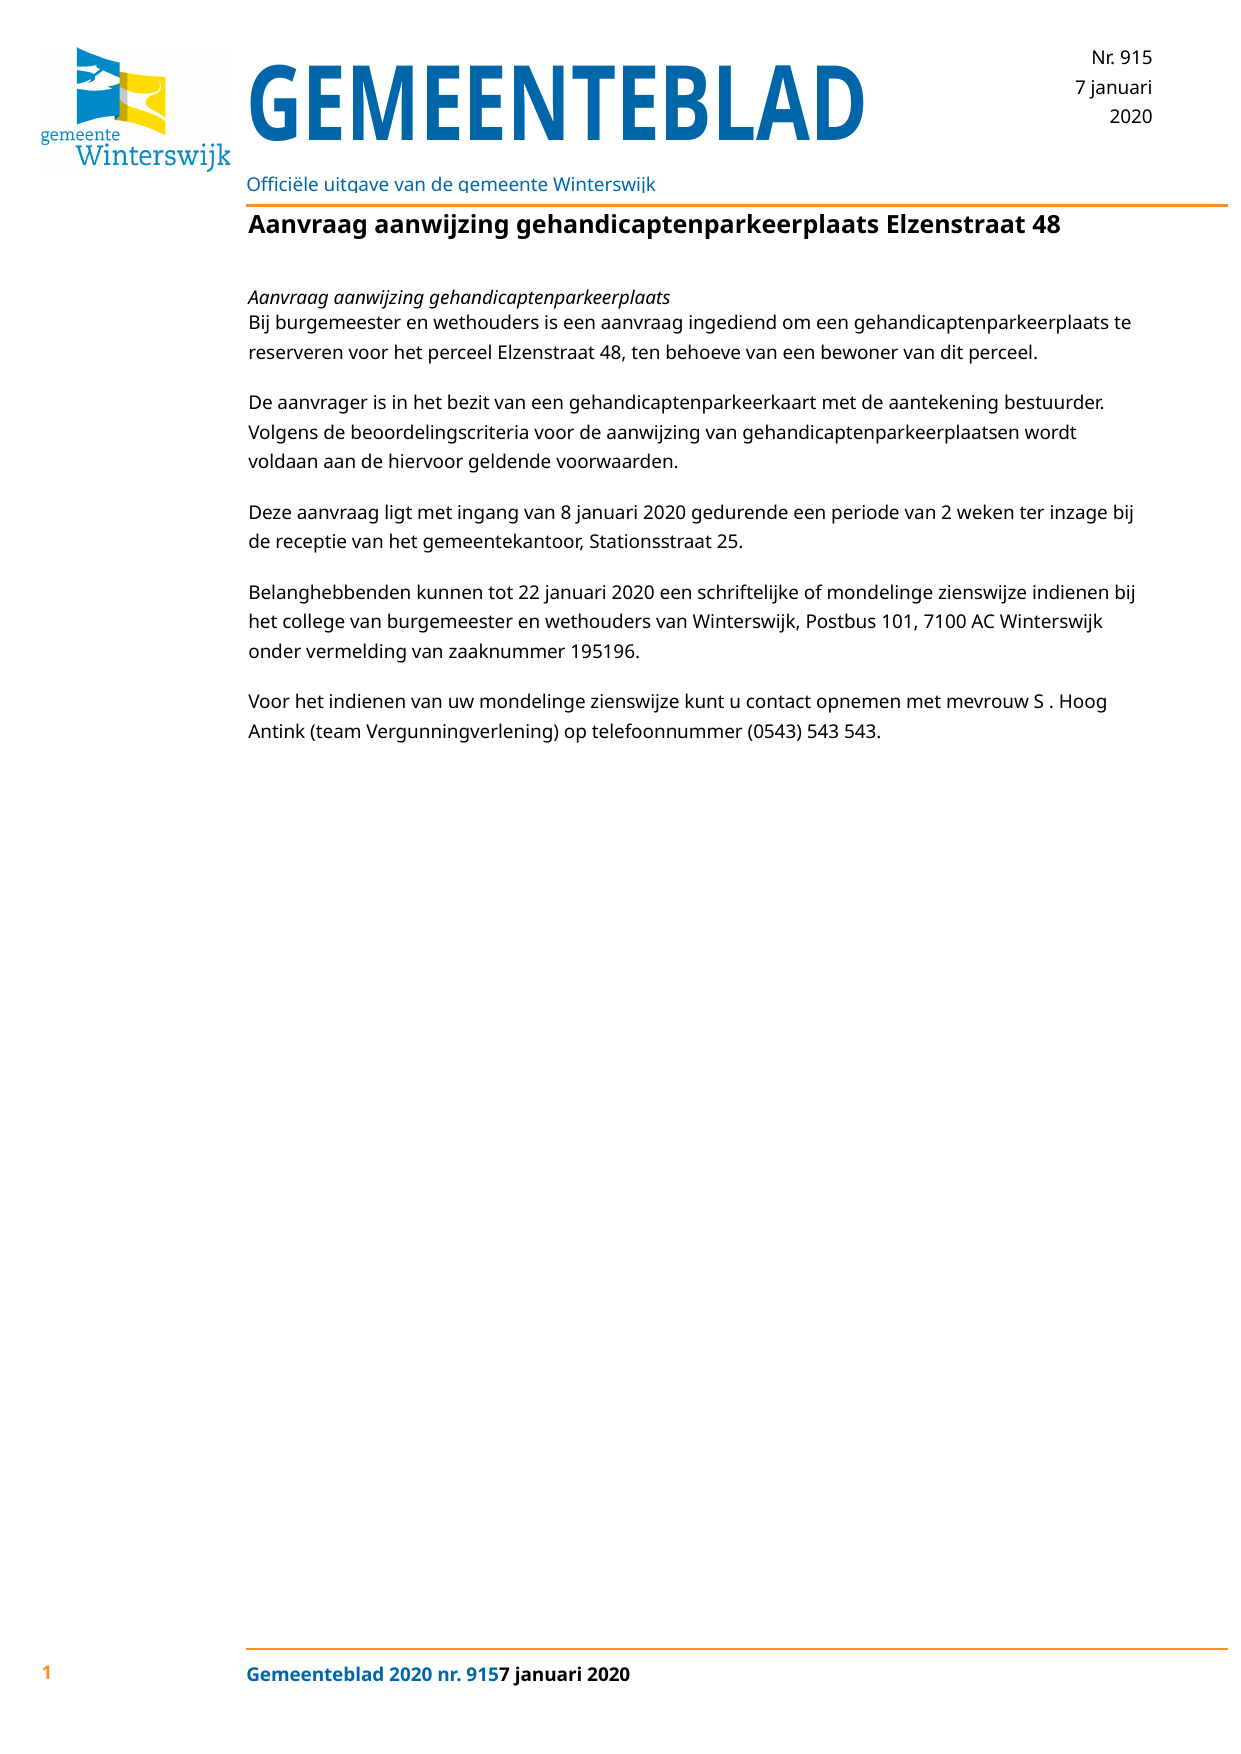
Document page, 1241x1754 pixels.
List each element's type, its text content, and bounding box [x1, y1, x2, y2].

picture [225, 153, 231, 162]
text Aanvraag aanwijzing gehandicaptenparkeerplaats [248, 284, 1152, 309]
text Belanghebbenden kunnen tot 22 januari 2020 een schriftelijke of mondelinge zienswijze indienen bij het college van burgemeester en wethouders van Winterswijk, Postbus 101, 7100 AC Winterswijk onder vermelding van zaaknummer 195196. [248, 579, 1152, 664]
text De aanvrager is in het bezit van een gehandicaptenparkeerkaart met de aantekening bestuurder. Volgens de beoordelingscriteria voor de aanwijzing van gehandicaptenparkeerplaatsen wordt voldaan aan de hiervoor geldende voorwaarden. [248, 389, 1152, 474]
text Bij burgemeester en wethouders is een aanvraag ingediend om een gehandicaptenparkeerplaats te reserveren voor het perceel Elzenstraat 48, ten behoeve van een bewoner van dit perceel. [248, 309, 1152, 365]
text Aanvraag aanwijzing gehandicaptenparkeerplaats Elzenstraat 48 [248, 207, 1152, 241]
text Deze aanvraag ligt met ingang van 8 januari 2020 gedurende een periode van 2 weken ter inzage bij de receptie van het gemeentekantoor, Stationsstraat 25. [248, 499, 1152, 554]
picture [41, 47, 231, 172]
text Voor het indienen van uw mondelinge zienswijze kunt u contact opnemen met mevrouw S . Hoog Antink (team Vergunningverlening) op telefoonnummer (0543) 543 543. [248, 689, 1152, 744]
